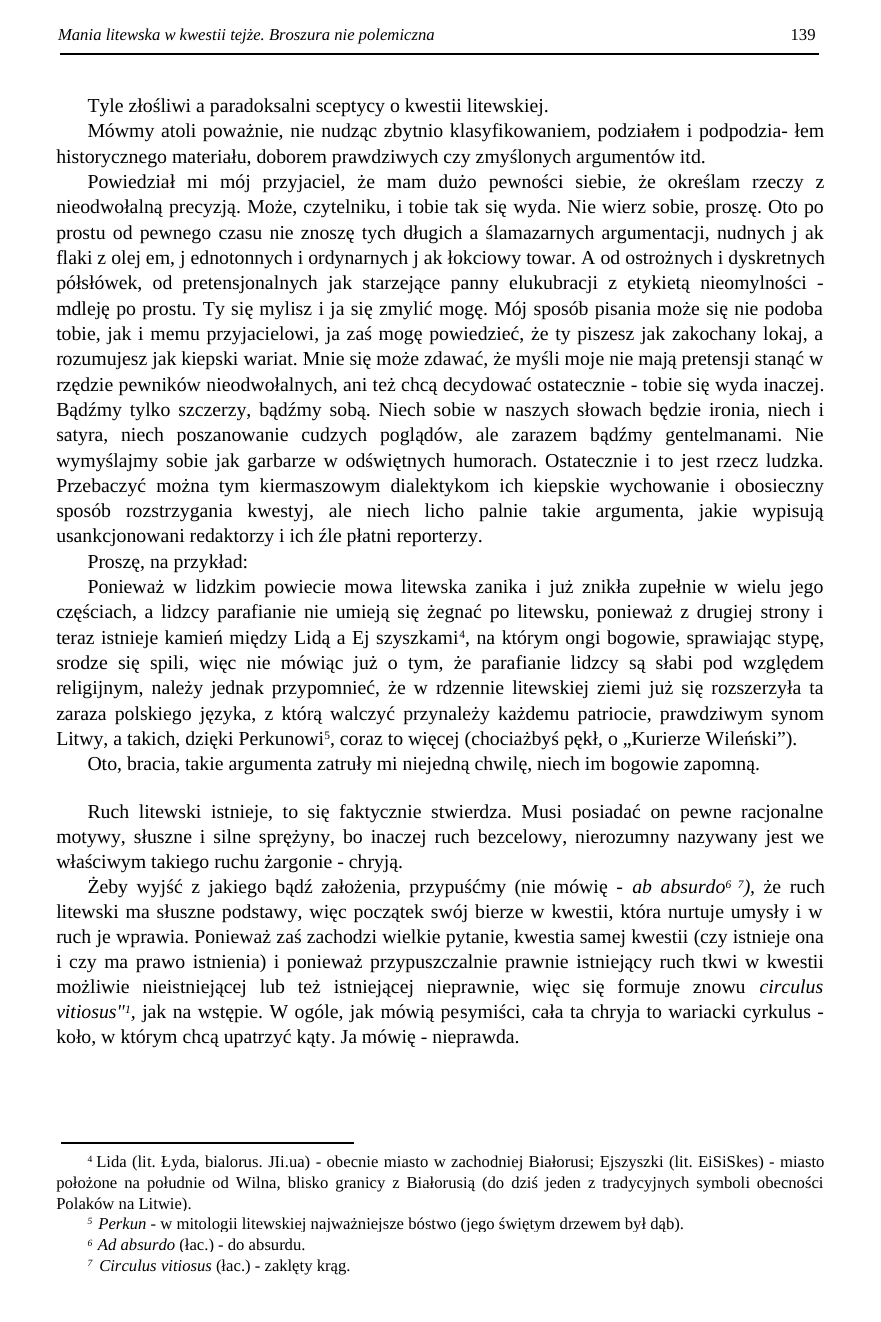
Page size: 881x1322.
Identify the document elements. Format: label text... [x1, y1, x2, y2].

text Żeby wyjść z jakiego bądź założenia, przypuśćmy (nie mówię - ab absurdo6 7), że ruch litewski ma słuszne podstawy, więc początek swój bierze w kwestii, która nurtuje umysły i w ruch je wprawia. Ponieważ zaś zachodzi wielkie pytanie, kwestia samej kwestii (czy istnieje ona i czy ma prawo istnienia) i ponieważ przypuszczalnie prawnie istniejący ruch tkwi w kwestii możliwie nieistniejącej lub też istniejącej nieprawnie, więc się formuje znowu circulus vitiosus"1, jak na wstępie. W ogóle, jak mówią pe­symiści, cała ta chryja to wariacki cyrkulus - koło, w którym chcą upatrzyć kąty. Ja mówię - nieprawda. [56, 876, 825, 1048]
text Powiedział mi mój przyjaciel, że mam dużo pewności siebie, że określam rzeczy z nieodwołalną precyzją. Może, czytelniku, i tobie tak się wyda. Nie wierz sobie, proszę. Oto po prostu od pewnego czasu nie znoszę tych długich a ślamazarnych argumentacji, nudnych j ak flaki z olej em, j ednotonnych i ordynarnych j ak łokciowy towar. A od ostroż­nych i dyskretnych półsłówek, od pretensjonalnych jak starzejące panny elukubracji z etykietą nieomylności - mdleję po prostu. Ty się mylisz i ja się zmylić mogę. Mój sposób pisania może się nie podoba tobie, jak i memu przyjacielowi, ja zaś mogę powiedzieć, że ty piszesz jak zakochany lokaj, a rozumujesz jak kiepski wariat. Mnie się może zdawać, że myśli moje nie mają pretensji stanąć w rzędzie pewników nieodwołalnych, ani też chcą decydować ostatecznie - tobie się wyda inaczej. Bądźmy tylko szczerzy, bądźmy sobą. Niech sobie w naszych słowach będzie ironia, niech i satyra, niech poszanowanie cudzych poglądów, ale zarazem bądźmy gentelmanami. Nie wymyślajmy sobie jak gar­barze w odświętnych humorach. Ostatecznie i to jest rzecz ludzka. Przebaczyć można tym kiermaszowym dialektykom ich kiepskie wychowanie i obosieczny sposób rozstrzygania kwestyj, ale niech licho palnie takie argumenta, jakie wypisują usankcjonowani redaktorzy i ich źle płatni reporterzy. [56, 170, 825, 547]
text Mówmy atoli poważnie, nie nudząc zbytnio klasyfikowaniem, podziałem i podpodzia- łem historycznego materiału, doborem prawdziwych czy zmyślonych argumentów itd. [56, 119, 825, 168]
text Proszę, na przykład: [56, 550, 825, 573]
text Oto, bracia, takie argumenta zatruły mi niejedną chwilę, niech im bogowie zapomną. [56, 752, 825, 775]
text 7 Circulus vitiosus (łac.) - zaklęty krąg. [56, 1256, 825, 1275]
text Tyle złośliwi a paradoksalni sceptycy o kwestii litewskiej. [56, 94, 825, 117]
text 4 Lida (lit. Łyda, bialorus. JIi.ua) - obecnie miasto w zachodniej Białorusi; Ejszyszki (lit. EiSiSkes) - miasto położone na południe od Wilna, blisko granicy z Białorusią (do dziś jeden z tradycyjnych symboli obecności Polaków na Litwie). [56, 1152, 825, 1210]
text Mania litewska w kwestii tejże. Broszura nie polemiczna [58, 25, 481, 44]
text Ruch litewski istnieje, to się faktycznie stwierdza. Musi posiadać on pewne racjonalne motywy, słuszne i silne sprężyny, bo inaczej ruch bezcelowy, nierozumny nazywany jest we właściwym takiego ruchu żargonie - chryją. [56, 801, 825, 873]
text 139 [790, 25, 820, 44]
text 5 Perkun - w mitologii litewskiej najważniejsze bóstwo (jego świętym drzewem był dąb). [56, 1214, 825, 1231]
text Ponieważ w lidzkim powiecie mowa litewska zanika i już znikła zupełnie w wielu jego częściach, a lidzcy parafianie nie umieją się żegnać po litewsku, ponieważ z drugiej strony i teraz istnieje kamień między Lidą a Ej szyszkami4, na którym ongi bogowie, sprawiając stypę, srodze się spili, więc nie mówiąc już o tym, że parafianie lidzcy są słabi pod względem religijnym, należy jednak przypomnieć, że w rdzennie litewskiej ziemi już się rozszerzyła ta zaraza polskiego języka, z którą walczyć przynależy każdemu patriocie, prawdziwym synom Litwy, a takich, dzięki Perkunowi5, coraz to więcej (chociażbyś pękł, o „Kurierze Wileński”). [56, 575, 825, 750]
text 6 Ad absurdo (łac.) - do absurdu. [56, 1235, 825, 1252]
